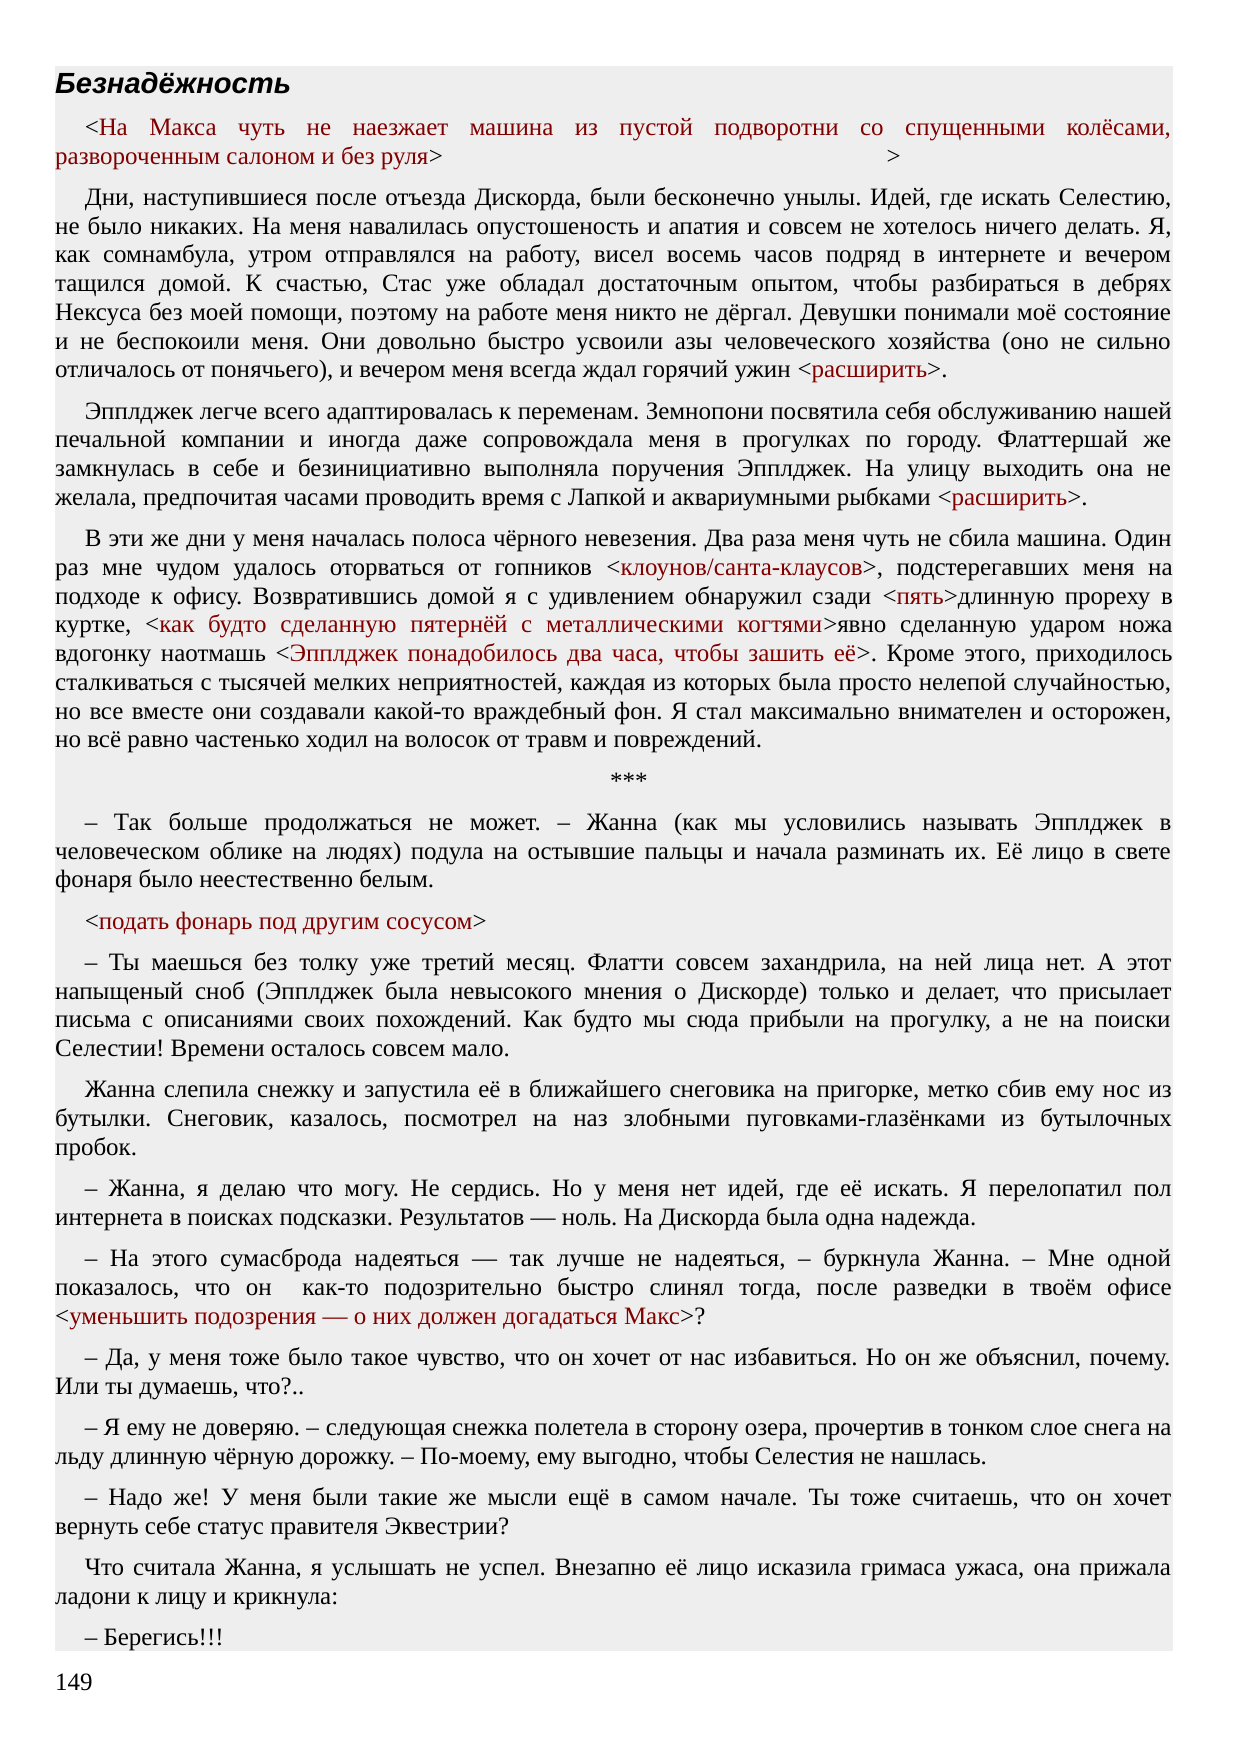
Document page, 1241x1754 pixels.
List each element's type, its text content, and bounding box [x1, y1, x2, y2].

text – Так больше продолжаться не может. – Жанна (как мы условились называть Эпплджек в человеческом облике на людях) подула на остывшие пальцы и начала разминать их. Её лицо в свете фонаря было неестественно белым. [55, 807, 1173, 893]
text Дни, наступившиеся после отъезда Дискорда, были бесконечно унылы. Идей, где искать Селестию, не было никаких. На меня навалилась опустошеность и апатия и совсем не хотелось ничего делать. Я, как сомнамбула, утром отправлялся на работу, висел восемь часов подряд в интернете и вечером тащился домой. К счастью, Стас уже обладал достаточным опытом, чтобы разбираться в дебрях Нексуса без моей помощи, поэтому на работе меня никто не дёргал. Девушки понимали моё состояние и не беспокоили меня. Они довольно быстро усвоили азы человеческого хозяйства (оно не сильно отличалось от понячьего), и вечером меня всегда ждал горячий ужин <расширить>. [55, 182, 1173, 383]
text <подать фонарь под другим сосусом> [55, 906, 1173, 934]
text – На этого сумасброда надеяться — так лучше не надеяться, – буркнула Жанна. – Мне одной показалось, что он как-то подозрительно быстро слинял тогда, после разведки в твоём офисе <уменьшить подозрения — о них должен догадаться Макс>? [55, 1243, 1173, 1329]
text В эти же дни у меня началась полоса чёрного невезения. Два раза меня чуть не сбила машина. Один раз мне чудом удалось оторваться от гопников <клоунов/санта-клаусов>, подстерегавших меня на подходе к офису. Возвратившись домой я с удивлением обнаружил сзади <пять>длинную прореху в куртке, <как будто сделанную пятернёй с металлическими когтями>явно сделанную ударом ножа вдогонку наотмашь <Эпплджек понадобилось два часа, чтобы зашить её>. Кроме этого, приходилось сталкиваться с тысячей мелких неприятностей, каждая из которых была просто нелепой случайностью, но все вместе они создавали какой-то враждебный фон. Я стал максимально внимателен и осторожен, но всё равно частенько ходил на волосок от травм и повреждений. [55, 523, 1173, 753]
text – Жанна, я делаю что могу. Не сердись. Но у меня нет идей, где её искать. Я перелопатил пол интернета в поисках подсказки. Результатов — ноль. На Дискорда была одна надежда. [55, 1173, 1173, 1231]
text – Ты маешься без толку уже третий месяц. Флатти совсем захандрила, на ней лица нет. А этот напыщеный сноб (Эпплджек была невысокого мнения о Дискорде) только и делает, что присылает письма с описаниями своих похождений. Как будто мы сюда прибыли на прогулку, а не на поиски Селестии! Времени осталось совсем мало. [55, 947, 1173, 1062]
text *** [55, 766, 1173, 794]
text Что считала Жанна, я услышать не успел. Внезапно её лицо исказила гримаса ужаса, она прижала ладони к лицу и крикнула: [55, 1552, 1173, 1609]
subtitle Безнадёжность [55, 66, 1173, 99]
text <На Макса чуть не наезжает машина из пустой подворотни со спущенными колёсами, развороченным салоном и без руля> > [55, 112, 1173, 169]
text Эпплджек легче всего адаптировалась к переменам. Земнопони посвятила себя обслуживанию нашей печальной компании и иногда даже сопровождала меня в прогулках по городу. Флаттершай же замкнулась в себе и безинициативно выполняла поручения Эпплджек. На улицу выходить она не желала, предпочитая часами проводить время с Лапкой и аквариумными рыбками <расширить>. [55, 396, 1173, 511]
text – Я ему не доверяю. – следующая снежка полетела в сторону озера, прочертив в тонком слое снега на льду длинную чёрную дорожку. – По-моему, ему выгодно, чтобы Селестия не нашлась. [55, 1412, 1173, 1469]
text – Надо же! У меня были такие же мысли ещё в самом начале. Ты тоже считаешь, что он хочет вернуть себе статус правителя Эквестрии? [55, 1482, 1173, 1539]
text Жанна слепила снежку и запустила её в ближайшего снеговика на пригорке, метко сбив ему нос из бутылки. Снеговик, казалось, посмотрел на наз злобными пуговками-глазёнками из бутылочных пробок. [55, 1074, 1173, 1161]
text – Да, у меня тоже было такое чувство, что он хочет от нас избавиться. Но он же объяснил, почему. Или ты думаешь, что?.. [55, 1342, 1173, 1399]
text – Берегись!!! [55, 1622, 1173, 1651]
